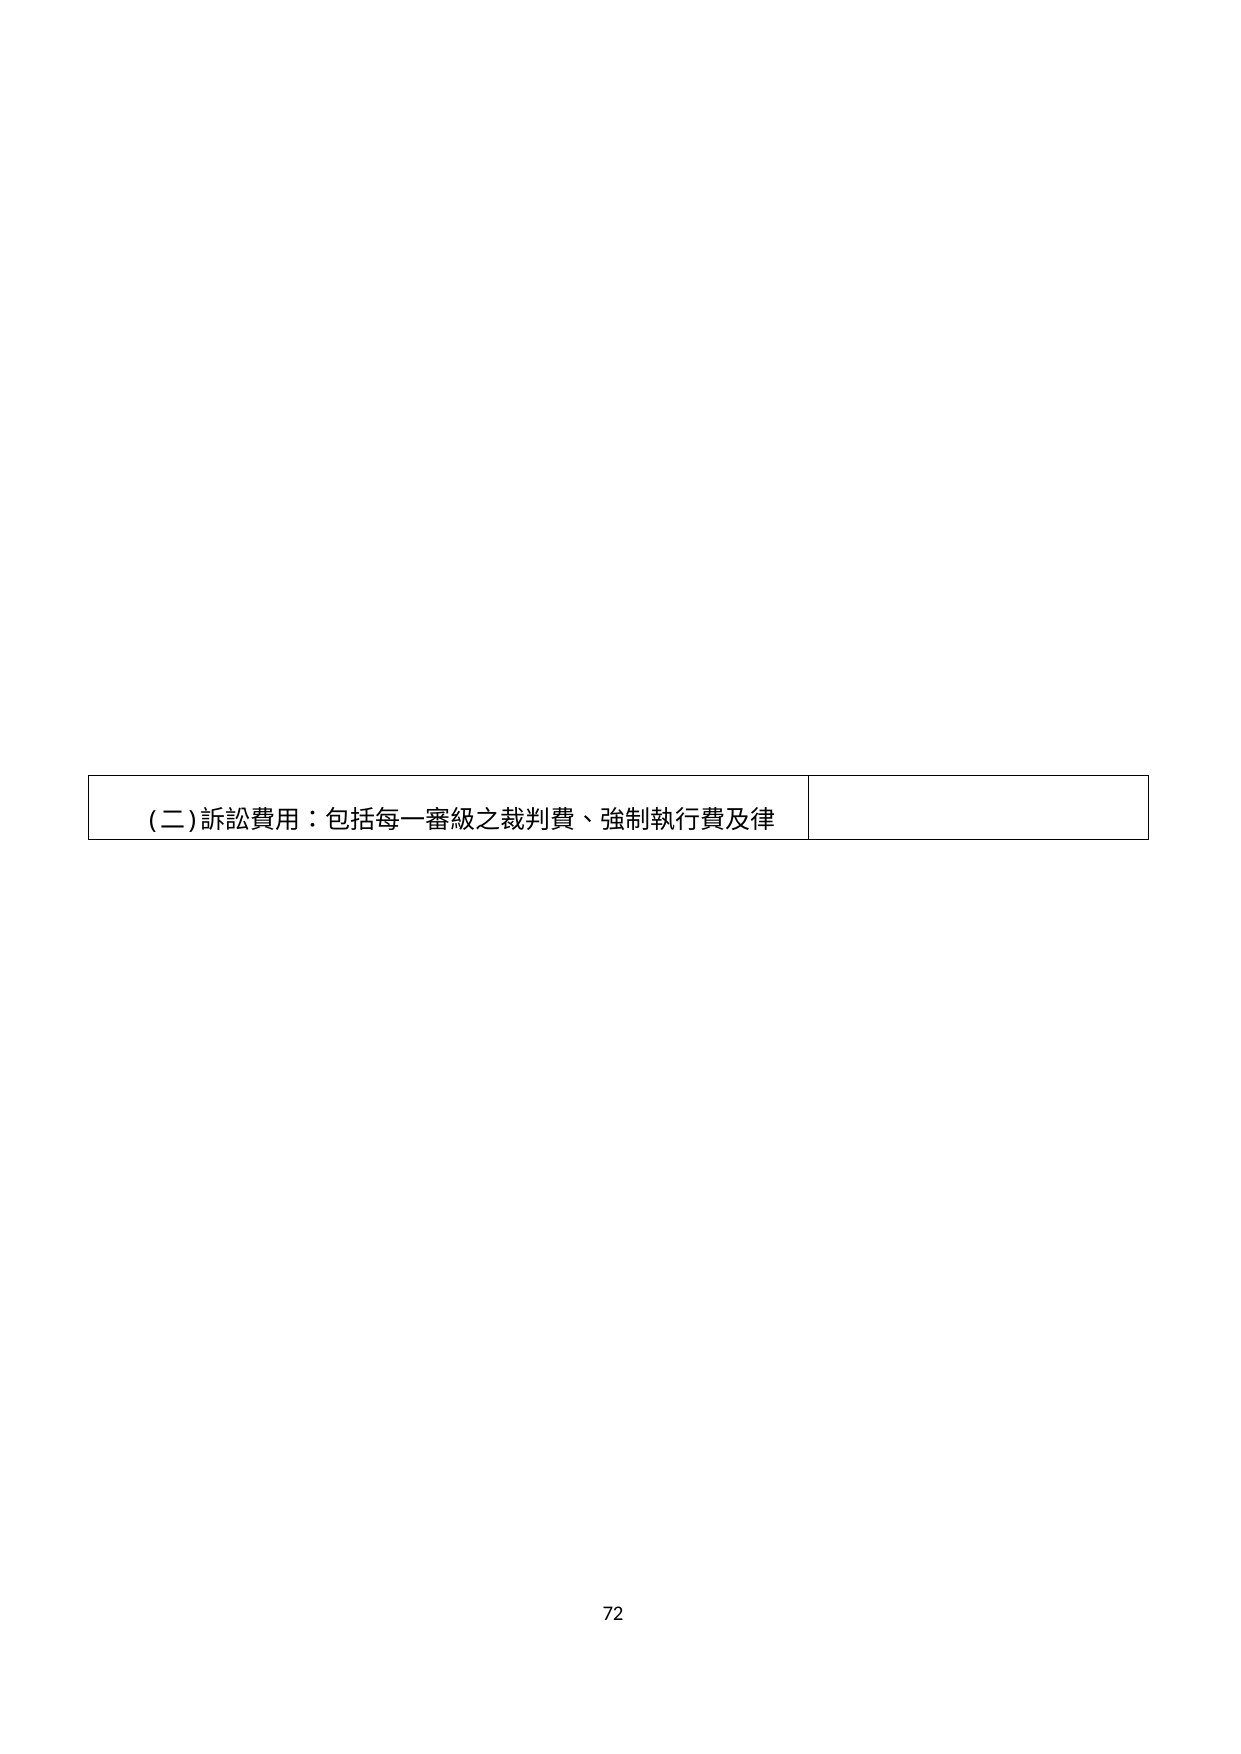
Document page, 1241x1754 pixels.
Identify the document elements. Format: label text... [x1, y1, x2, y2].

table_cell [809, 776, 1148, 838]
table_cell (二)訴訟費用：包括每一審級之裁判費、強制執行費及律 [89, 776, 808, 838]
